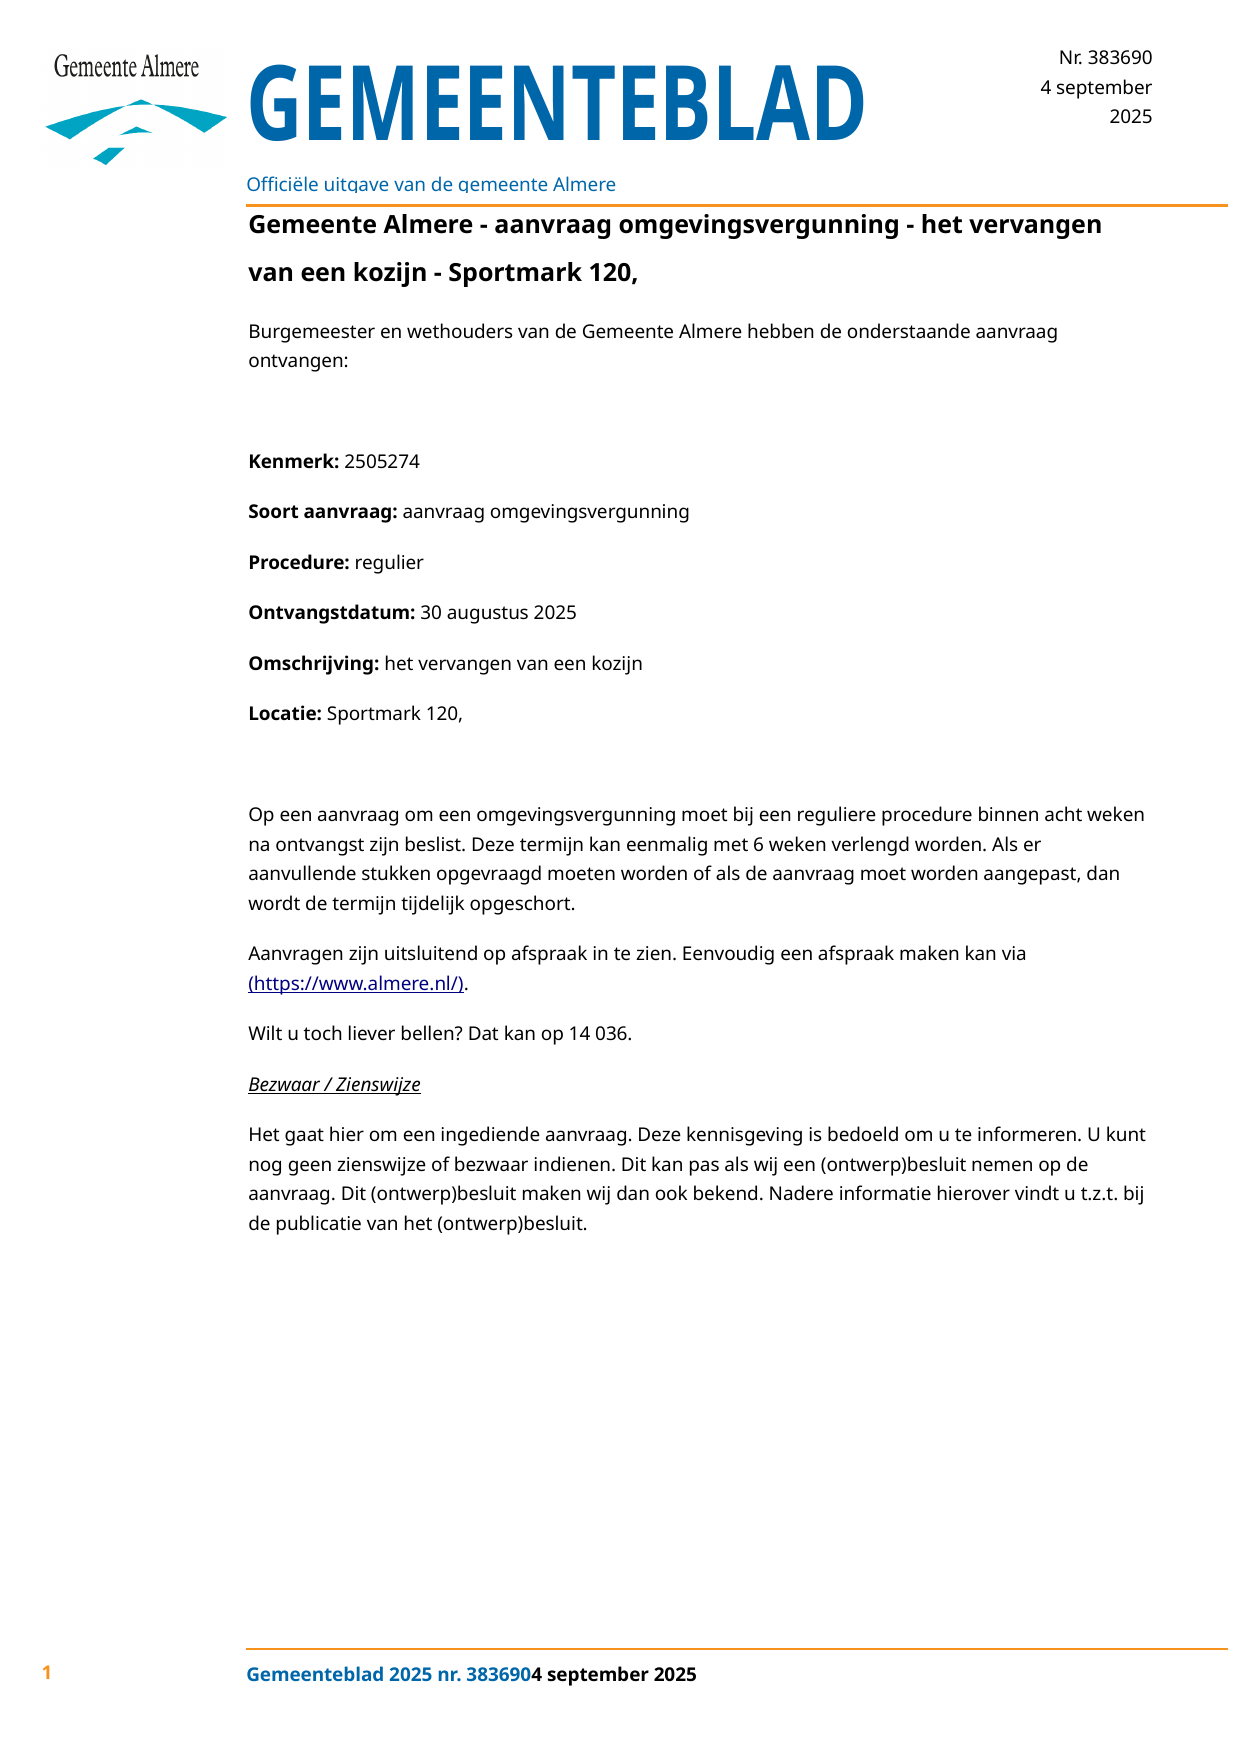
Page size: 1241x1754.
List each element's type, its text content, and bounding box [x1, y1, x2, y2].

text Het gaat hier om een ingediende aanvraag. Deze kennisgeving is bedoeld om u te informeren. U kunt nog geen zienswijze of bezwaar indienen. Dit kan pas als wij een (ontwerp)besluit nemen op de aanvraag. Dit (ontwerp)besluit maken wij dan ook bekend. Nadere informatie hierover vindt u t.z.t. bij de publicatie van het (ontwerp)besluit. [248, 1121, 1152, 1236]
text Wilt u toch liever bellen? Dat kan op 14 036. [248, 1020, 1152, 1046]
text Burgemeester en wethouders van de Gemeente Almere hebben de onderstaande aanvraag ontvangen: [248, 318, 1152, 373]
text Locatie: Sportmark 120, [248, 700, 1152, 726]
text Kenmerk: 2505274 [248, 448, 1152, 474]
picture [41, 47, 231, 172]
text Soort aanvraag: aanvraag omgevingsvergunning [248, 499, 1152, 524]
text Gemeente Almere - aanvraag omgevingsvergunning - het vervangen van een kozijn - Sportmark 120, [248, 207, 1152, 288]
text Omschrijving: het vervangen van een kozijn [248, 650, 1152, 676]
text Procedure: regulier [248, 549, 1152, 575]
text Op een aanvraag om een omgevingsvergunning moet bij een reguliere procedure binnen acht weken na ontvangst zijn beslist. Deze termijn kan eenmalig met 6 weken verlengd worden. Als er aanvullende stukken opgevraagd moeten worden of als de aanvraag moet worden aangepast, dan wordt de termijn tijdelijk opgeschort. [248, 801, 1152, 916]
text Ontvangstdatum: 30 augustus 2025 [248, 599, 1152, 625]
text Aanvragen zijn uitsluitend op afspraak in te zien. Eenvoudig een afspraak maken kan via (https://www.almere.nl/). [248, 940, 1152, 996]
text Bezwaar / Zienswijze [248, 1071, 1152, 1097]
